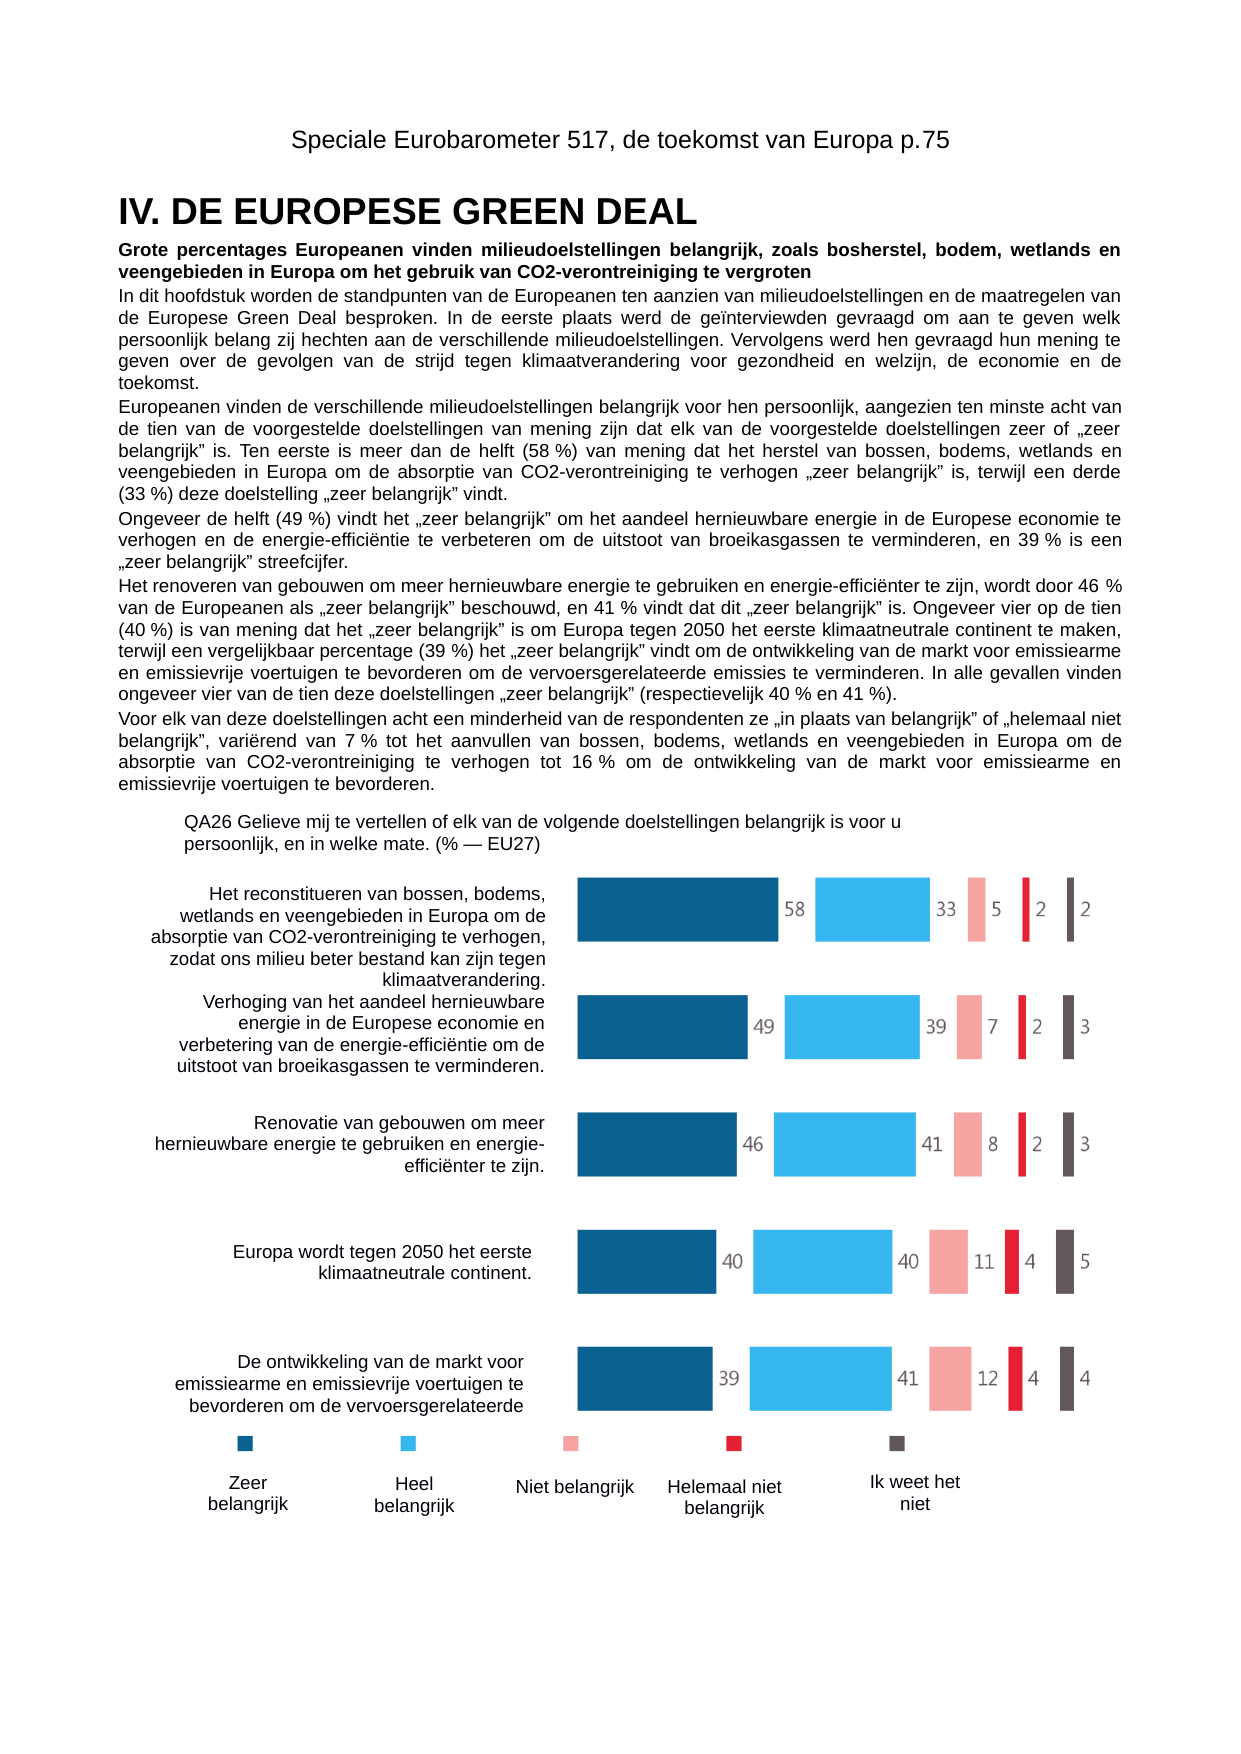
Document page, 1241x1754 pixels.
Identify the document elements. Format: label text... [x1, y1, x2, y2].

text Europeanen vinden de verschillende milieudoelstellingen belangrijk voor hen persoonlijk, aangezien ten minste acht van de tien van de voorgestelde doelstellingen van mening zijn dat elk van de voorgestelde doelstellingen zeer of „zeer belangrijk” is. Ten eerste is meer dan de helft (58 %) van mening dat het herstel van bossen, bodems, wetlands en veengebieden in Europa om de absorptie van CO2-verontreiniging te verhogen „zeer belangrijk” is, terwijl een derde (33 %) deze doelstelling „zeer belangrijk” vindt. [118, 396, 1122, 504]
picture [219, 860, 1098, 1465]
text In dit hoofdstuk worden de standpunten van de Europeanen ten aanzien van milieudoelstellingen en de maatregelen van de Europese Green Deal besproken. In de eerste plaats werd de geïnterviewden gevraagd om aan te geven welk persoonlijk belang zij hechten aan de verschillende milieudoelstellingen. Vervolgens werd hen gevraagd hun mening te geven over de gevolgen van de strijd tegen klimaatverandering voor gezondheid en welzijn, de economie en de toekomst. [118, 285, 1122, 393]
text Ongeveer de helft (49 %) vindt het „zeer belangrijk” om het aandeel hernieuwbare energie in de Europese economie te verhogen en de energie-efficiëntie te verbeteren om de uitstoot van broeikasgassen te verminderen, en 39 % is een „zeer belangrijk” streefcijfer. [118, 507, 1122, 572]
subtitle IV. DE EUROPESE GREEN DEAL [118, 189, 1122, 232]
text Grote percentages Europeanen vinden milieudoelstellingen belangrijk, zoals bosherstel, bodem, wetlands en veengebieden in Europa om het gebruik van CO2-verontreiniging te vergroten [118, 239, 1122, 282]
text Het renoveren van gebouwen om meer hernieuwbare energie te gebruiken en energie-efficiënter te zijn, wordt door 46 % van de Europeanen als „zeer belangrijk” beschouwd, en 41 % vindt dat dit „zeer belangrijk” is. Ongeveer vier op de tien (40 %) is van mening dat het „zeer belangrijk” is om Europa tegen 2050 het eerste klimaatneutrale continent te maken, terwijl een vergelijkbaar percentage (39 %) het „zeer belangrijk” vindt om de ontwikkeling van de markt voor emissiearme en emissievrije voertuigen te bevorderen om de vervoersgerelateerde emissies te verminderen. In alle gevallen vinden ongeveer vier van de tien deze doelstellingen „zeer belangrijk” (respectievelijk 40 % en 41 %). [118, 575, 1122, 704]
text Voor elk van deze doelstellingen acht een minderheid van de respondenten ze „in plaats van belangrijk” of „helemaal niet belangrijk”, variërend van 7 % tot het aanvullen van bossen, bodems, wetlands en veengebieden in Europa om de absorptie van CO2-verontreiniging te verhogen tot 16 % om de ontwikkeling van de markt voor emissiearme en emissievrije voertuigen te bevorderen. [118, 708, 1122, 794]
